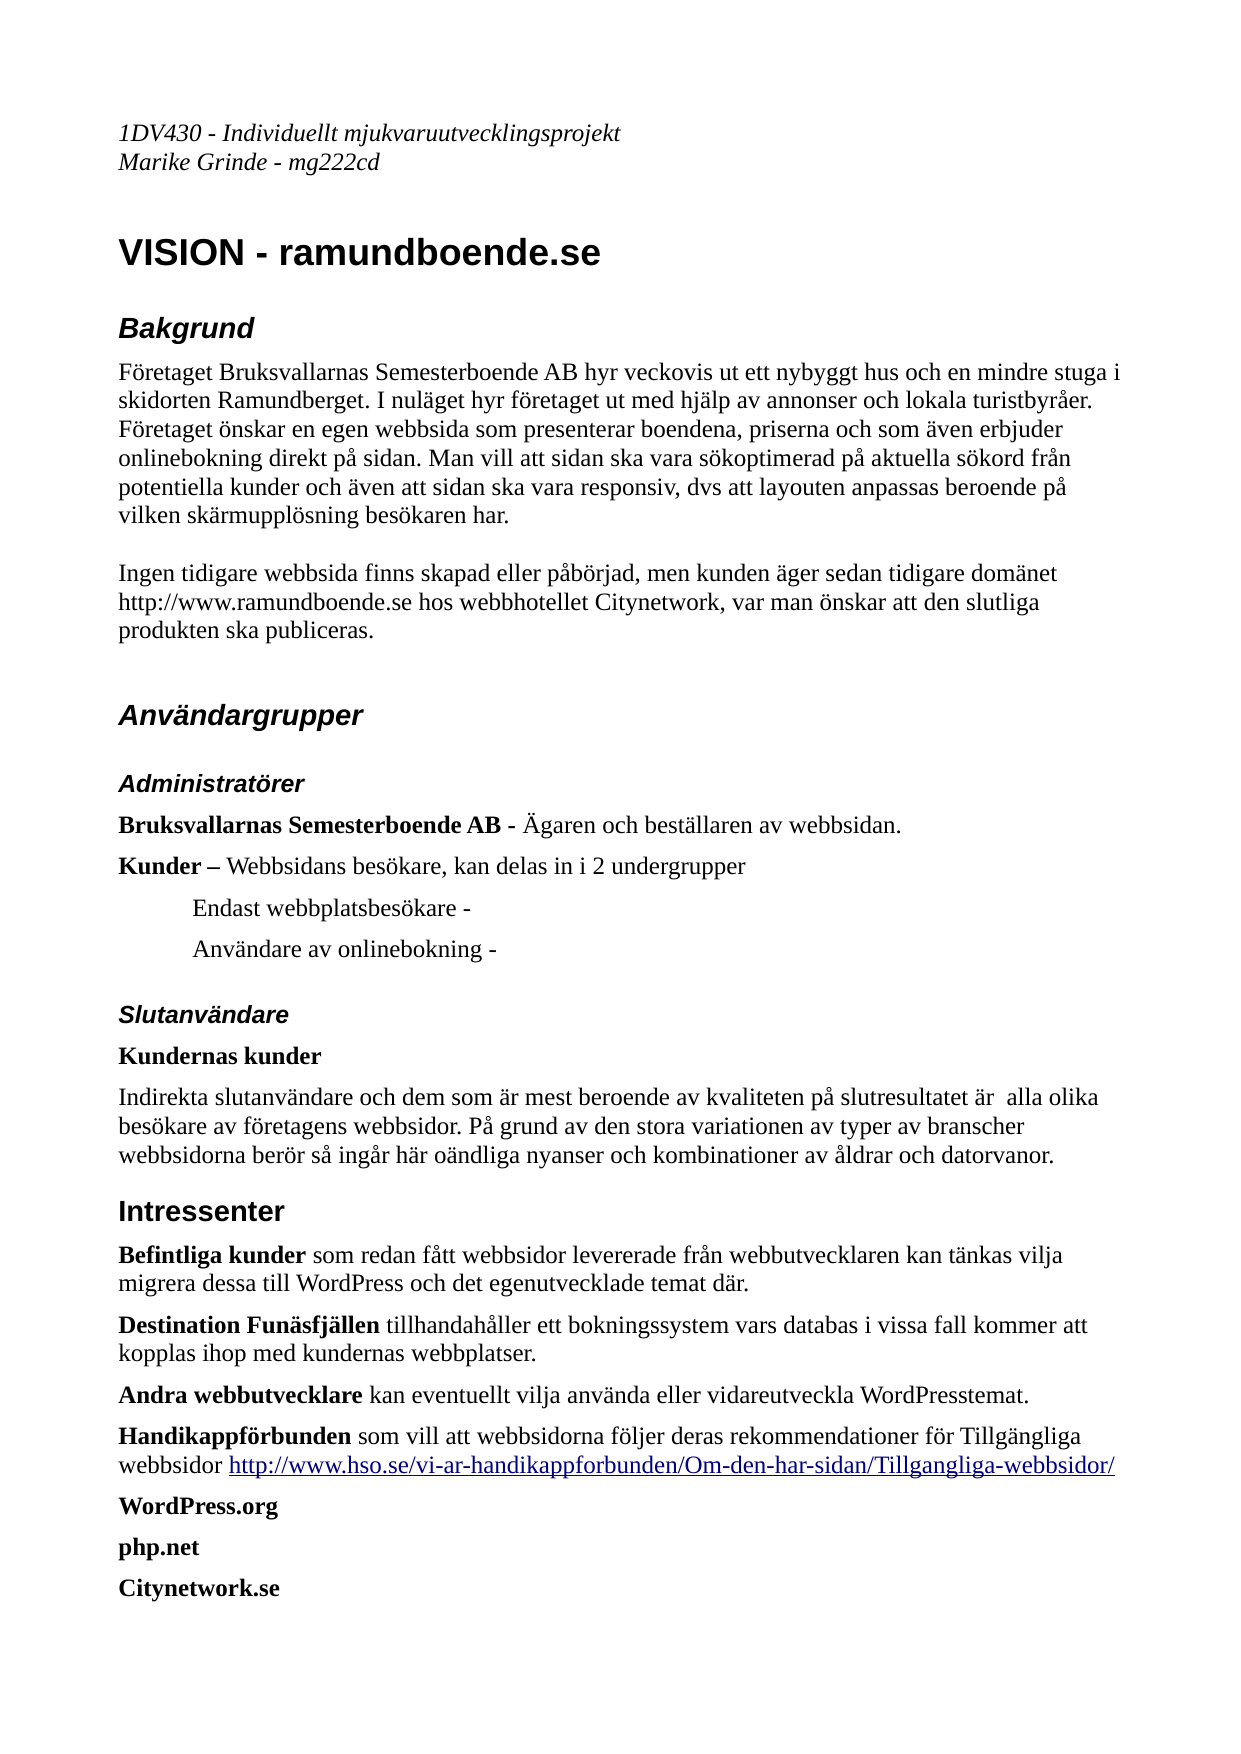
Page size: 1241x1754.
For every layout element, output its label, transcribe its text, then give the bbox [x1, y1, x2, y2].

text Citynetwork.se [118, 1573, 1122, 1602]
text Destination Funäsfjällen tillhandahåller ett bokningssystem vars databas i vissa fall kommer att kopplas ihop med kundernas webbplatser. [118, 1310, 1122, 1367]
text Kunder – Webbsidans besökare, kan delas in i 2 undergrupper [118, 851, 1122, 880]
subtitle Användargrupper [118, 698, 1122, 732]
text Bruksvallarnas Semesterboende AB - Ägaren och beställaren av webbsidan. [118, 810, 1122, 839]
text WordPress.org [118, 1491, 1122, 1520]
subtitle Bakgrund [118, 311, 1122, 344]
text Kundernas kunder [118, 1041, 1122, 1070]
text Handikappförbunden som vill att webbsidorna följer deras rekommendationer för Tillgängliga webbsidor http://www.hso.se/vi-ar-handikappforbunden/Om-den-har-sidan/Tillgangliga-webbsidor/ [118, 1421, 1122, 1478]
subtitle VISION - ramundboende.se [118, 230, 1122, 273]
subtitle Slutanvändare [118, 1000, 1122, 1029]
subtitle Administratörer [118, 769, 1122, 798]
text Indirekta slutanvändare och dem som är mest beroende av kvaliteten på slutresultatet är alla olika besökare av företagens webbsidor. På grund av den stora variationen av typer av branscher webbsidorna berör så ingår här oändliga nyanser och kombinationer av åldrar och datorvanor. [118, 1082, 1122, 1169]
text Ingen tidigare webbsida finns skapad eller påbörjad, men kunden äger sedan tidigare domänet http://www.ramundboende.se hos webbhotellet Citynetwork, var man önskar att den slutliga produkten ska publiceras. [118, 558, 1122, 644]
text Endast webbplatsbesökare - [118, 893, 1122, 921]
text Företaget Bruksvallarnas Semesterboende AB hyr veckovis ut ett nybyggt hus och en mindre stuga i skidorten Ramundberget. I nuläget hyr företaget ut med hjälp av annonser och lokala turistbyråer. [118, 357, 1122, 414]
subtitle Intressenter [118, 1194, 1122, 1227]
text Företaget önskar en egen webbsida som presenterar boendena, priserna och som även erbjuder onlinebokning direkt på sidan. Man vill att sidan ska vara sökoptimerad på aktuella sökord från potentiella kunder och även att sidan ska vara responsiv, dvs att layouten anpassas beroende på vilken skärmupplösning besökaren har. [118, 414, 1122, 529]
text Befintliga kunder som redan fått webbsidor levererade från webbutvecklaren kan tänkas vilja migrera dessa till WordPress och det egenutvecklade temat där. [118, 1240, 1122, 1297]
text php.net [118, 1532, 1122, 1561]
text Användare av onlinebokning - [118, 934, 1122, 963]
text Andra webbutvecklare kan eventuellt vilja använda eller vidareutveckla WordPresstemat. [118, 1380, 1122, 1408]
